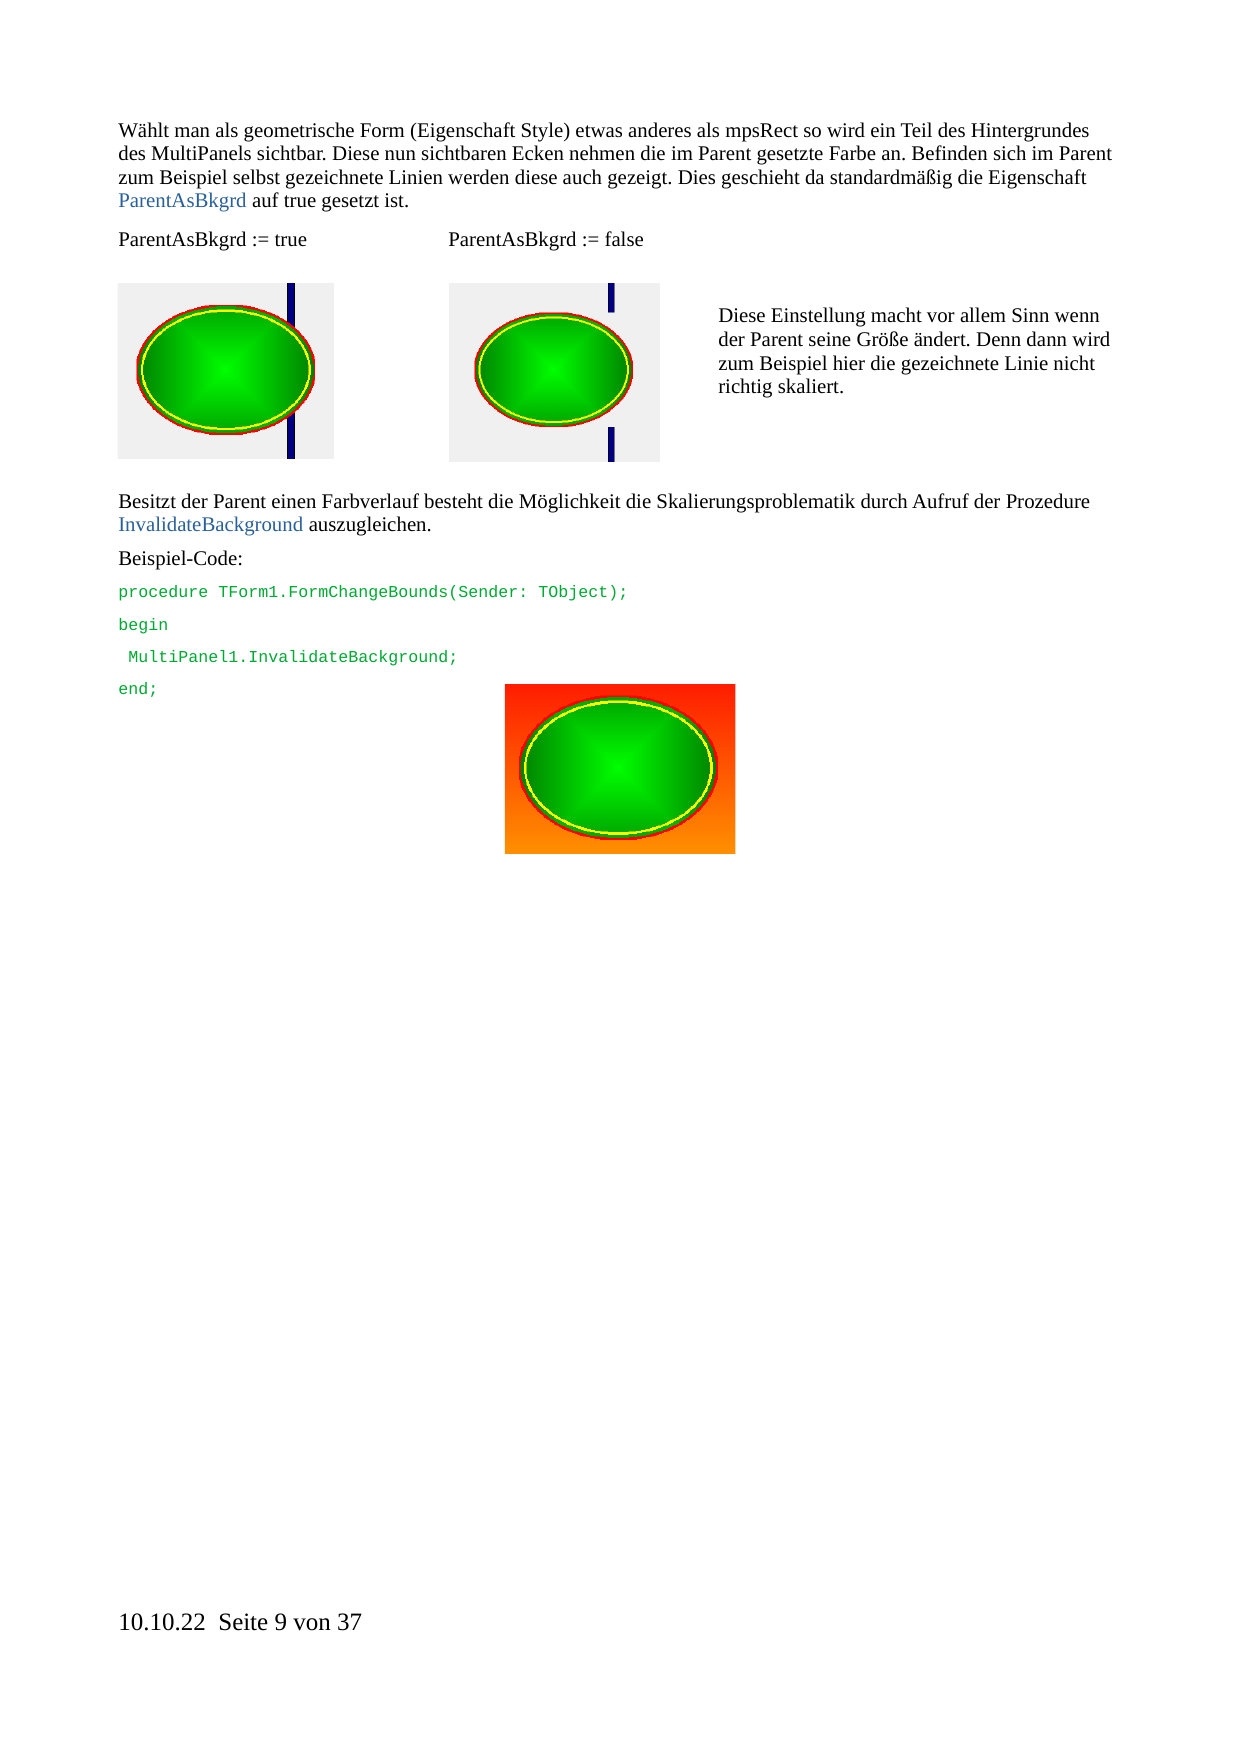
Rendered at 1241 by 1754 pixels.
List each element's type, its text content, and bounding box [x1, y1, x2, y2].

text Beispiel-Code: [118, 551, 1122, 569]
text Wählt man als geometrische Form (Eigenschaft Style) etwas anderes als mpsRect so wird ein Teil des Hintergrundes des MultiPanels sichtbar. Diese nun sichtbaren Ecken nehmen die im Parent gesetzte Farbe an. Befinden sich im Parent zum Beispiel selbst gezeichnete Linien werden diese auch gezeigt. Dies geschieht da standardmäßig die Eigenschaft ParentAsBkgrd auf true gesetzt ist. [118, 118, 1122, 213]
picture [449, 283, 660, 462]
text ParentAsBkgrd := true ParentAsBkgrd := false [118, 227, 1122, 251]
text end; [118, 680, 1122, 698]
picture [504, 684, 736, 854]
text procedure TForm1.FormChangeBounds(Sender: TObject); [118, 583, 1122, 601]
text MultiPanel1.InvalidateBackground; [118, 648, 1122, 666]
text begin [118, 616, 1122, 633]
text [334, 304, 449, 398]
text Diese Einstellung macht vor allem Sinn wenn der Parent seine Größe ändert. Denn dann wird zum Beispiel hier die gezeichnete Linie nicht richtig skaliert. [660, 304, 1122, 398]
picture [117, 283, 334, 459]
text Besitzt der Parent einen Farbverlauf besteht die Möglichkeit die Skalierungsproblematik durch Aufruf der Prozedure InvalidateBackground auszugleichen. [118, 489, 1122, 537]
